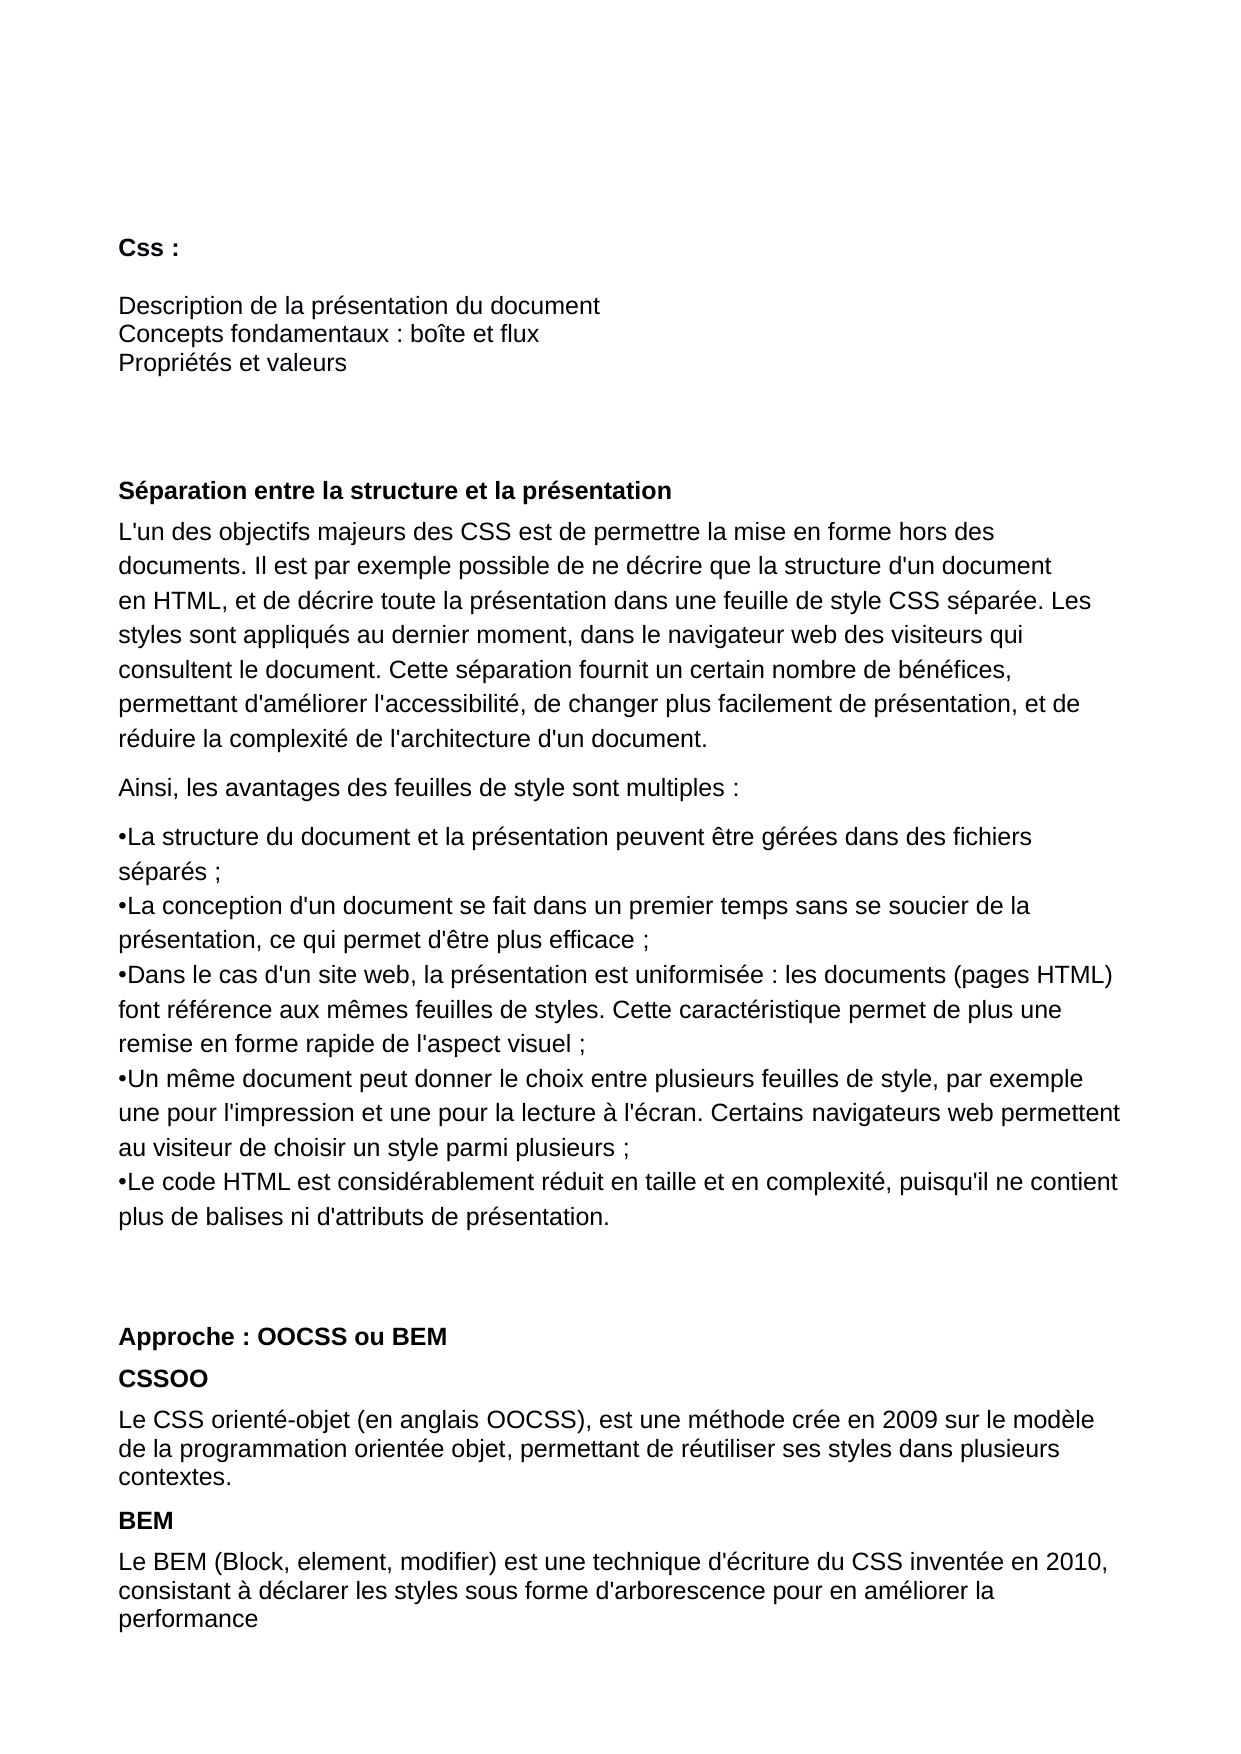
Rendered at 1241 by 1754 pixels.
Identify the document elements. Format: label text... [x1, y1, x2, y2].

subtitle Séparation entre la structure et la présentation [118, 476, 1122, 504]
list Le code HTML est considérablement réduit en taille et en complexité, puisqu'il ne contient plus de balises ni d'attributs de présentation. [118, 1167, 1122, 1230]
text Concepts fondamentaux : boîte et flux [118, 319, 1122, 348]
list Un même document peut donner le choix entre plusieurs feuilles de style, par exemple une pour l'impression et une pour la lecture à l'écran. Certains navigateurs web permettent au visiteur de choisir un style parmi plusieurs ; [118, 1063, 1122, 1161]
text Approche : OOCSS ou BEM [118, 1322, 1122, 1351]
list La conception d'un document se fait dans un premier temps sans se soucier de la présentation, ce qui permet d'être plus efficace ; [118, 891, 1122, 954]
subtitle CSSOO [118, 1364, 1122, 1392]
text Description de la présentation du document [118, 291, 1122, 319]
text Ainsi, les avantages des feuilles de style sont multiples : [118, 773, 1122, 802]
list La structure du document et la présentation peuvent être gérées dans des fichiers séparés ; [118, 822, 1122, 885]
text L'un des objectifs majeurs des CSS est de permettre la mise en forme hors des documents. Il est par exemple possible de ne décrire que la structure d'un document en HTML, et de décrire toute la présentation dans une feuille de style CSS séparée. Les styles sont appliqués au dernier moment, dans le navigateur web des visiteurs qui consultent le document. Cette séparation fournit un certain nombre de bénéfices, permettant d'améliorer l'accessibilité, de changer plus facilement de présentation, et de réduire la complexité de l'architecture d'un document. [118, 517, 1122, 752]
text Css : [118, 233, 1122, 262]
subtitle BEM [118, 1506, 1122, 1534]
text Le BEM (Block, element, modifier) est une technique d'écriture du CSS inventée en 2010, consistant à déclarer les styles sous forme d'arborescence pour en améliorer la performance [118, 1547, 1122, 1633]
text Le CSS orienté-objet (en anglais OOCSS), est une méthode crée en 2009 sur le modèle de la programmation orientée objet, permettant de réutiliser ses styles dans plusieurs contextes. [118, 1405, 1122, 1491]
list Dans le cas d'un site web, la présentation est uniformisée : les documents (pages HTML) font référence aux mêmes feuilles de styles. Cette caractéristique permet de plus une remise en forme rapide de l'aspect visuel ; [118, 960, 1122, 1058]
text Propriétés et valeurs [118, 348, 1122, 377]
